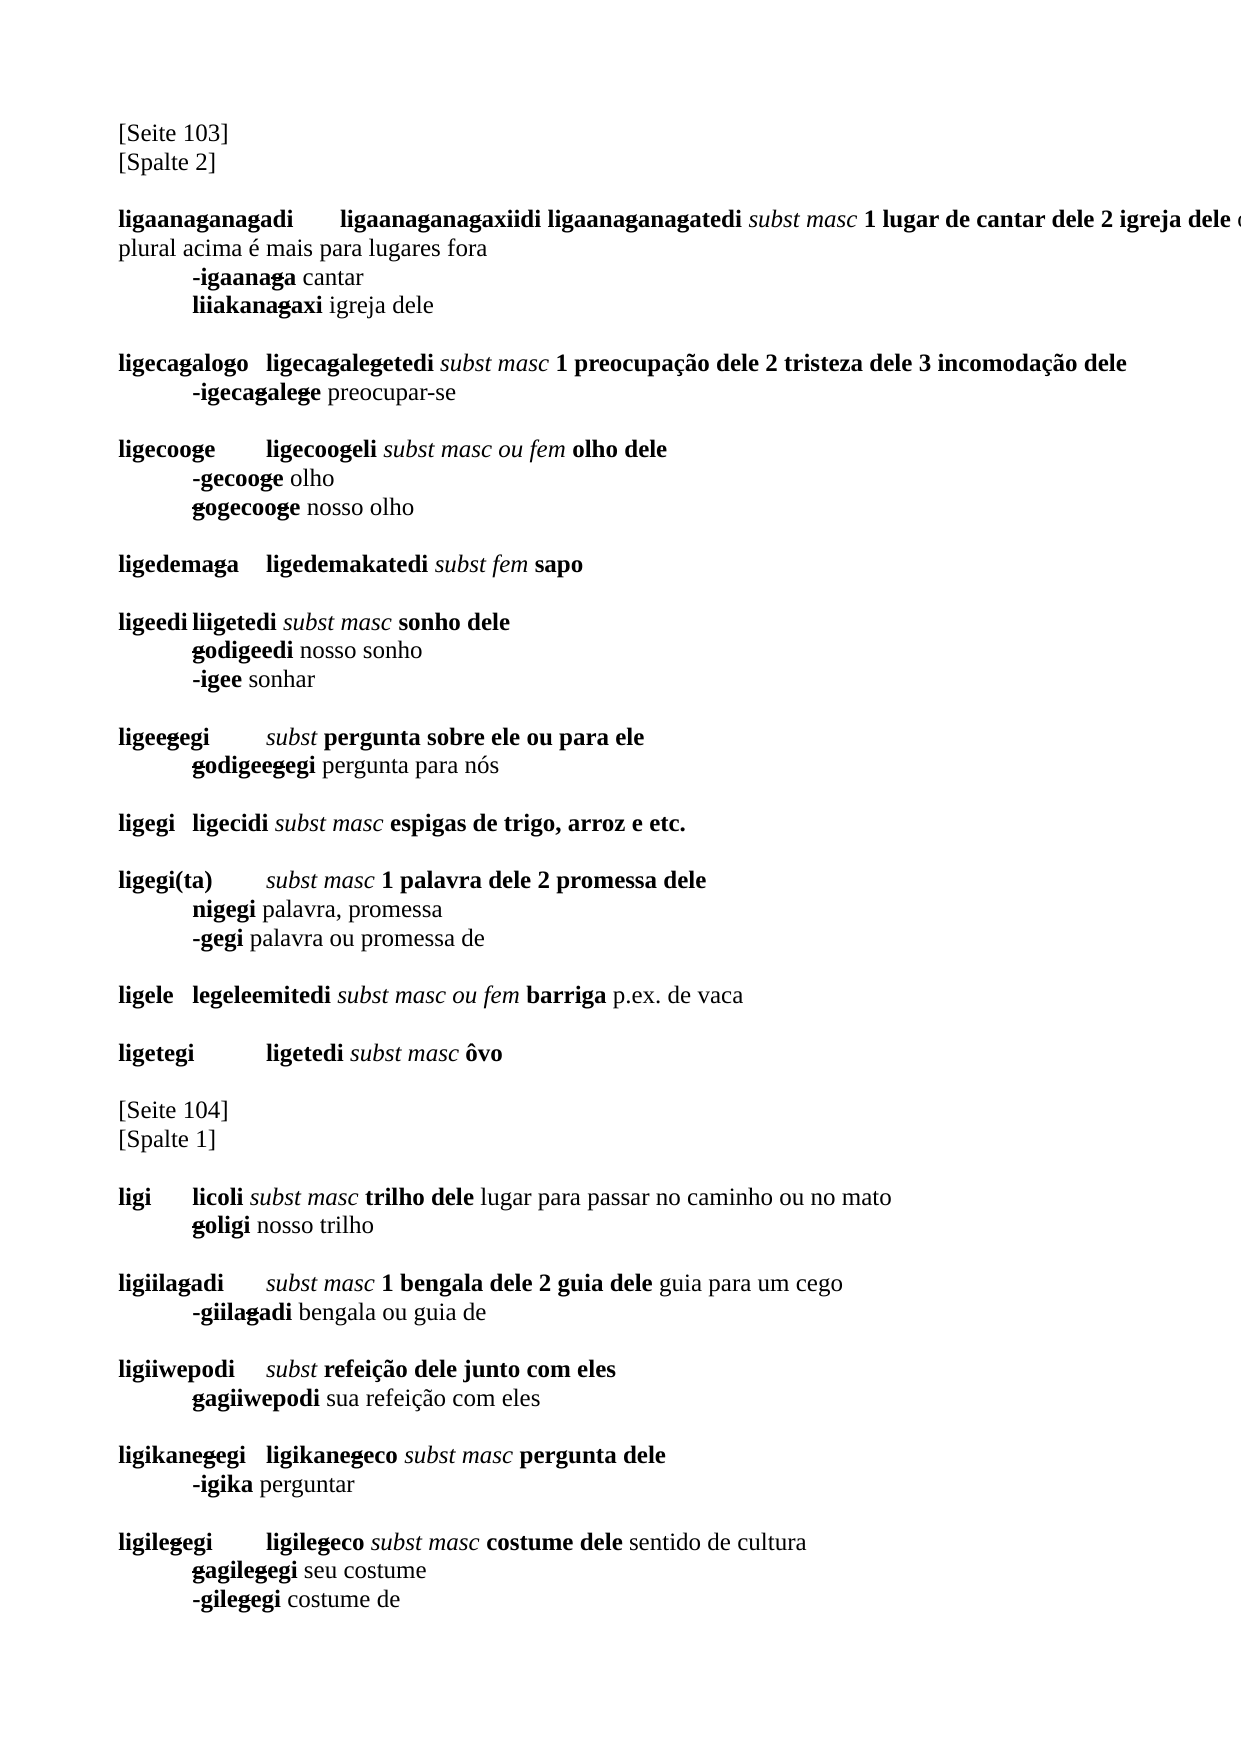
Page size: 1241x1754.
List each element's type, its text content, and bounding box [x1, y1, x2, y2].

text ligegi(ta) subst masc 1 palavra dele 2 promessa dele [118, 866, 1240, 894]
text [Spalte 1] [118, 1124, 1240, 1153]
text godigeegegi pergunta para nós [118, 751, 1240, 779]
text -igika perguntar [118, 1469, 1240, 1498]
text ligaanaganagadi ligaanaganagaxiidi ligaanaganagatedi subst masc 1 lugar de cantar dele 2 igreja dele o 2° plural acima é mais para lugares fora [118, 204, 1240, 262]
text gagiiwepodi sua refeição com eles [118, 1383, 1240, 1412]
text ligecagalogo ligecagalegetedi subst masc 1 preocupação dele 2 tristeza dele 3 incomodação dele [118, 348, 1240, 377]
text ligele legeleemitedi subst masc ou fem barriga p.ex. de vaca [118, 981, 1240, 1009]
text ligecooge ligecoogeli subst masc ou fem olho dele [118, 434, 1240, 463]
text goligi nosso trilho [118, 1211, 1240, 1239]
text ligikanegegi ligikanegeco subst masc pergunta dele [118, 1441, 1240, 1469]
text nigegi palavra, promessa [118, 894, 1240, 923]
text godigeedi nosso sonho [118, 636, 1240, 664]
text -gecooge olho [118, 463, 1240, 492]
text -igee sonhar [118, 664, 1240, 693]
text -igecagalege preocupar-se [118, 377, 1240, 406]
text liiakanagaxi igreja dele [118, 291, 1240, 319]
text ligiiwepodi subst refeição dele junto com eles [118, 1354, 1240, 1383]
text -gegi palavra ou promessa de [118, 923, 1240, 952]
text -gilegegi costume de [118, 1584, 1240, 1613]
text ligeedi liigetedi subst masc sonho dele [118, 607, 1240, 636]
text [Seite 104] [118, 1096, 1240, 1124]
text ligi licoli subst masc trilho dele lugar para passar no caminho ou no mato [118, 1182, 1240, 1211]
text ligedemaga ligedemakatedi subst fem sapo [118, 549, 1240, 578]
text ligetegi ligetedi subst masc ôvo [118, 1038, 1240, 1067]
text [Spalte 2] [118, 147, 1240, 176]
text gogecooge nosso olho [118, 492, 1240, 521]
text -igaanaga cantar [118, 262, 1240, 291]
text -giilagadi bengala ou guia de [118, 1297, 1240, 1326]
text ligiilagadi subst masc 1 bengala dele 2 guia dele guia para um cego [118, 1268, 1240, 1297]
text ligilegegi ligilegeco subst masc costume dele sentido de cultura [118, 1527, 1240, 1556]
text [Seite 103] [118, 118, 1240, 147]
text ligegi ligecidi subst masc espigas de trigo, arroz e etc. [118, 808, 1240, 837]
text gagilegegi seu costume [118, 1556, 1240, 1584]
text ligeegegi subst pergunta sobre ele ou para ele [118, 722, 1240, 751]
